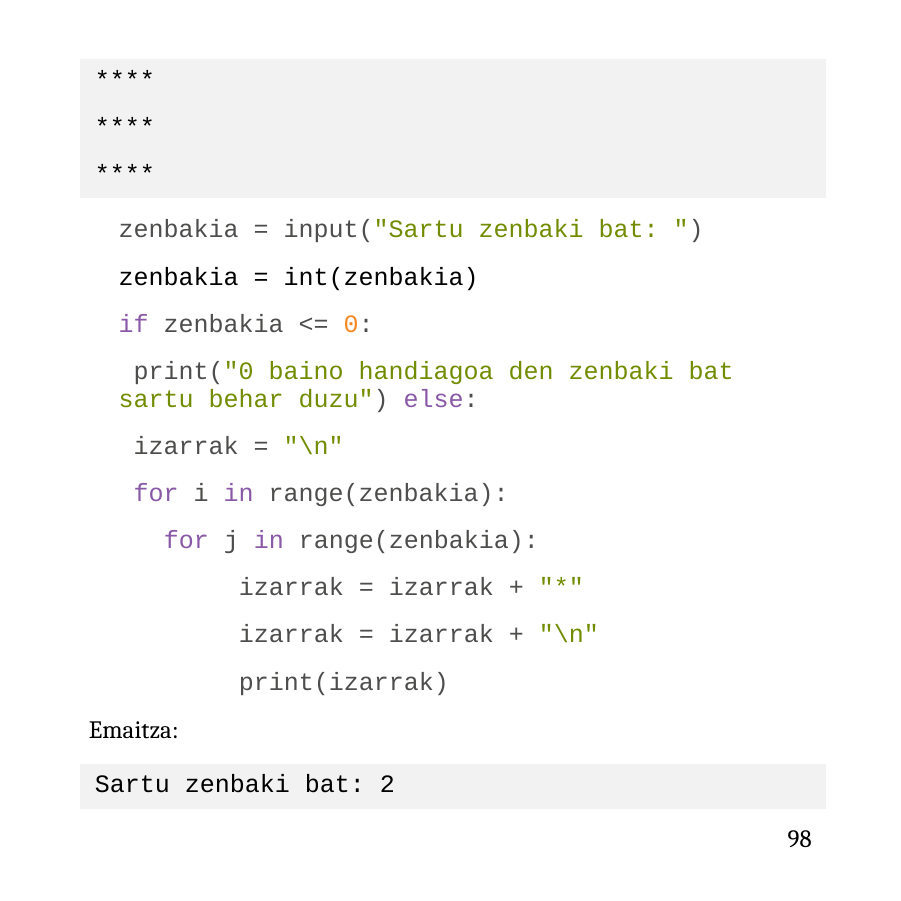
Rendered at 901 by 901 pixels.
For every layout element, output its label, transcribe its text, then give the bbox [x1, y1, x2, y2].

text Sartu zenbaki bat: 2 [86, 770, 820, 802]
text for j in range(zenbakia): [118, 528, 811, 556]
text izarrak = "\n" [118, 434, 811, 462]
text izarrak = izarrak + "\n" [118, 622, 811, 650]
text for i in range(zenbakia): [118, 481, 811, 509]
text zenbakia = int(zenbakia) [118, 264, 811, 292]
text izarrak = izarrak + "*" [118, 575, 811, 603]
text if zenbakia <= 0: [118, 311, 811, 339]
text **** [86, 153, 820, 192]
text Emaitza: [89, 716, 811, 745]
text print(izarrak) [118, 669, 811, 697]
text zenbakia = input("Sartu zenbaki bat: ") [118, 217, 811, 245]
text print("0 baino handiagoa den zenbaki bat sartu behar duzu") else: [118, 358, 811, 415]
text **** [86, 65, 820, 96]
text **** [86, 106, 820, 143]
